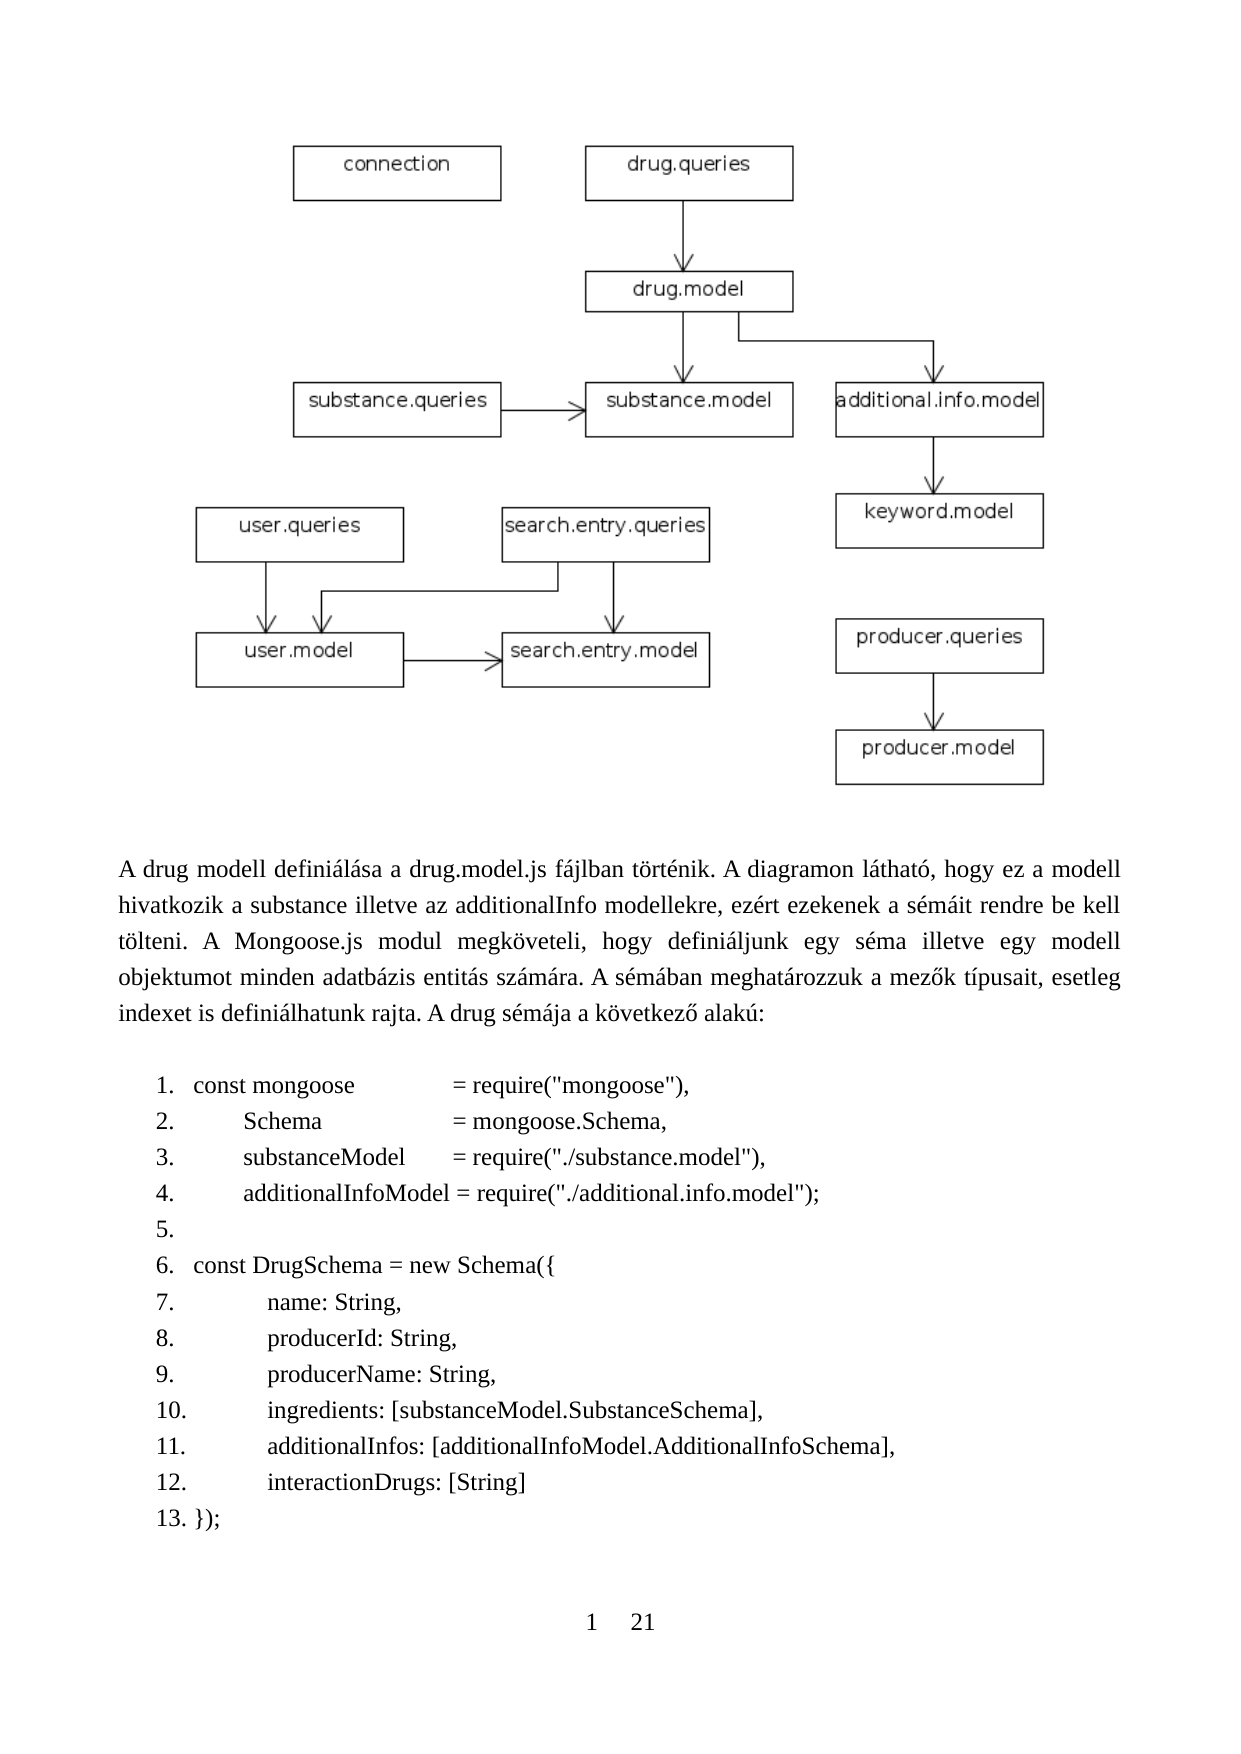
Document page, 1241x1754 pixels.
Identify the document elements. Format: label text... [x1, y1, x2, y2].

subtitle Schema = mongoose.Schema, [156, 1101, 1122, 1137]
subtitle producerId: String, [156, 1317, 1122, 1353]
subtitle name: String, [156, 1281, 1122, 1317]
subtitle A drug modell definiálása a drug.model.js fájlban történik. A diagramon látható, hogy ez a modell hivatkozik a substance illetve az additionalInfo modellekre, ezért ezekenek a sémáit rendre be kell tölteni. A Mongoose.js modul megköveteli, hogy definiáljunk egy séma illetve egy modell objektumot minden adatbázis entitás számára. A sémában meghatározzuk a mezők típusait, esetleg indexet is definiálhatunk rajta. A drug sémája a következő alakú: [118, 849, 1122, 1029]
subtitle producerName: String, [156, 1353, 1122, 1389]
picture [168, 118, 1072, 813]
subtitle substanceModel = require("./substance.model"), [156, 1137, 1122, 1173]
subtitle const DrugSchema = new Schema({ [156, 1245, 1122, 1281]
subtitle const mongoose = require("mongoose"), [156, 1065, 1122, 1101]
subtitle ingredients: [substanceModel.SubstanceSchema], [156, 1389, 1122, 1425]
subtitle additionalInfos: [additionalInfoModel.AdditionalInfoSchema], [156, 1425, 1122, 1461]
subtitle interactionDrugs: [String] [156, 1461, 1122, 1497]
subtitle additionalInfoModel = require("./additional.info.model"); [156, 1173, 1122, 1209]
subtitle }); [156, 1497, 1122, 1533]
